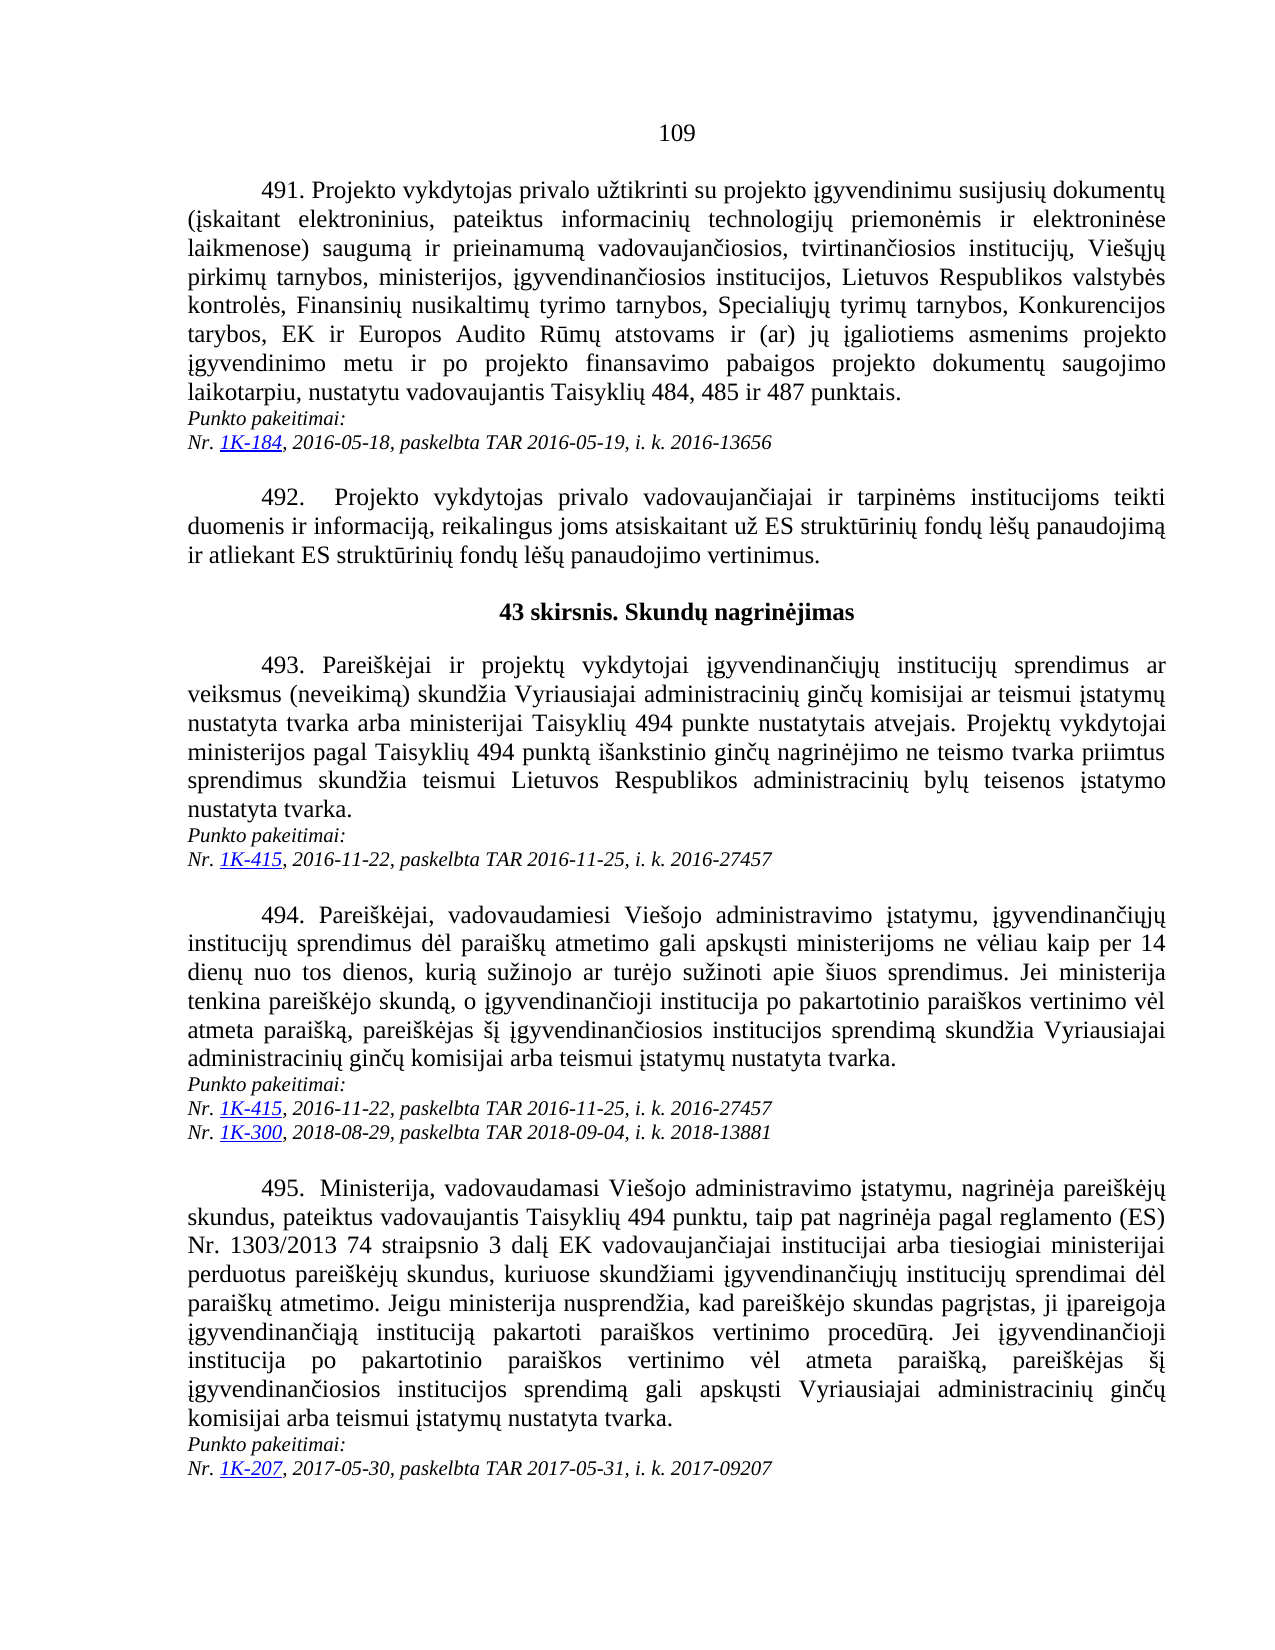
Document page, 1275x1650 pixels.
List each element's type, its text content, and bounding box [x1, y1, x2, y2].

text 491. Projekto vykdytojas privalo užtikrinti su projekto įgyvendinimu susijusių dokumentų (įskaitant elektroninius, pateiktus informacinių technologijų priemonėmis ir elektroninėse laikmenose) saugumą ir prieinamumą vadovaujančiosios, tvirtinančiosios institucijų, Viešųjų pirkimų tarnybos, ministerijos, įgyvendinančiosios institucijos, Lietuvos Respublikos valstybės kontrolės, Finansinių nusikaltimų tyrimo tarnybos, Specialiųjų tyrimų tarnybos, Konkurencijos tarybos, EK ir Europos Audito Rūmų atstovams ir (ar) jų įgaliotiems asmenims projekto įgyvendinimo metu ir po projekto finansavimo pabaigos projekto dokumentų saugojimo laikotarpiu, nustatytu vadovaujantis Taisyklių 484, 485 ir 487 punktais. [187, 176, 1167, 406]
text Punkto pakeitimai: [187, 1072, 1167, 1096]
text Nr. 1K-300, 2018-08-29, paskelbta TAR 2018-09-04, i. k. 2018-13881 [187, 1120, 1167, 1144]
text Nr. 1K-415, 2016-11-22, paskelbta TAR 2016-11-25, i. k. 2016-27457 [187, 1096, 1167, 1120]
text 492. Projekto vykdytojas privalo vadovaujančiajai ir tarpinėms institucijoms teikti duomenis ir informaciją, reikalingus joms atsiskaitant už ES struktūrinių fondų lėšų panaudojimą ir atliekant ES struktūrinių fondų lėšų panaudojimo vertinimus. [187, 482, 1167, 569]
text Nr. 1K-184, 2016-05-18, paskelbta TAR 2016-05-19, i. k. 2016-13656 [187, 430, 1167, 454]
text Punkto pakeitimai: [187, 823, 1167, 847]
text 495. Ministerija, vadovaudamasi Viešojo administravimo įstatymu, nagrinėja pareiškėjų skundus, pateiktus vadovaujantis Taisyklių 494 punktu, taip pat nagrinėja pagal reglamento (ES) Nr. 1303/2013 74 straipsnio 3 dalį EK vadovaujančiajai institucijai arba tiesiogiai ministerijai perduotus pareiškėjų skundus, kuriuose skundžiami įgyvendinančiųjų institucijų sprendimai dėl paraiškų atmetimo. Jeigu ministerija nusprendžia, kad pareiškėjo skundas pagrįstas, ji įpareigoja įgyvendinančiąją instituciją pakartoti paraiškos vertinimo procedūrą. Jei įgyvendinančioji institucija po pakartotinio paraiškos vertinimo vėl atmeta paraišką, pareiškėjas šį įgyvendinančiosios institucijos sprendimą gali apskųsti Vyriausiajai administracinių ginčų komisijai arba teismui įstatymų nustatyta tvarka. [187, 1173, 1167, 1432]
text Nr. 1K-207, 2017-05-30, paskelbta TAR 2017-05-31, i. k. 2017-09207 [187, 1456, 1167, 1480]
text Punkto pakeitimai: [187, 406, 1167, 430]
text 493. Pareiškėjai ir projektų vykdytojai įgyvendinančiųjų institucijų sprendimus ar veiksmus (neveikimą) skundžia Vyriausiajai administracinių ginčų komisijai ar teismui įstatymų nustatyta tvarka arba ministerijai Taisyklių 494 punkte nustatytais atvejais. Projektų vykdytojai ministerijos pagal Taisyklių 494 punktą išankstinio ginčų nagrinėjimo ne teismo tvarka priimtus sprendimus skundžia teismui Lietuvos Respublikos administracinių bylų teisenos įstatymo nustatyta tvarka. [187, 650, 1167, 823]
text 43 skirsnis. Skundų nagrinėjimas [246, 597, 1107, 626]
text 494. Pareiškėjai, vadovaudamiesi Viešojo administravimo įstatymu, įgyvendinančiųjų institucijų sprendimus dėl paraiškų atmetimo gali apskųsti ministerijoms ne vėliau kaip per 14 dienų nuo tos dienos, kurią sužinojo ar turėjo sužinoti apie šiuos sprendimus. Jei ministerija tenkina pareiškėjo skundą, o įgyvendinančioji institucija po pakartotinio paraiškos vertinimo vėl atmeta paraišką, pareiškėjas šį įgyvendinančiosios institucijos sprendimą skundžia Vyriausiajai administracinių ginčų komisijai arba teismui įstatymų nustatyta tvarka. [187, 900, 1167, 1072]
text Nr. 1K-415, 2016-11-22, paskelbta TAR 2016-11-25, i. k. 2016-27457 [187, 847, 1167, 871]
text Punkto pakeitimai: [187, 1432, 1167, 1456]
